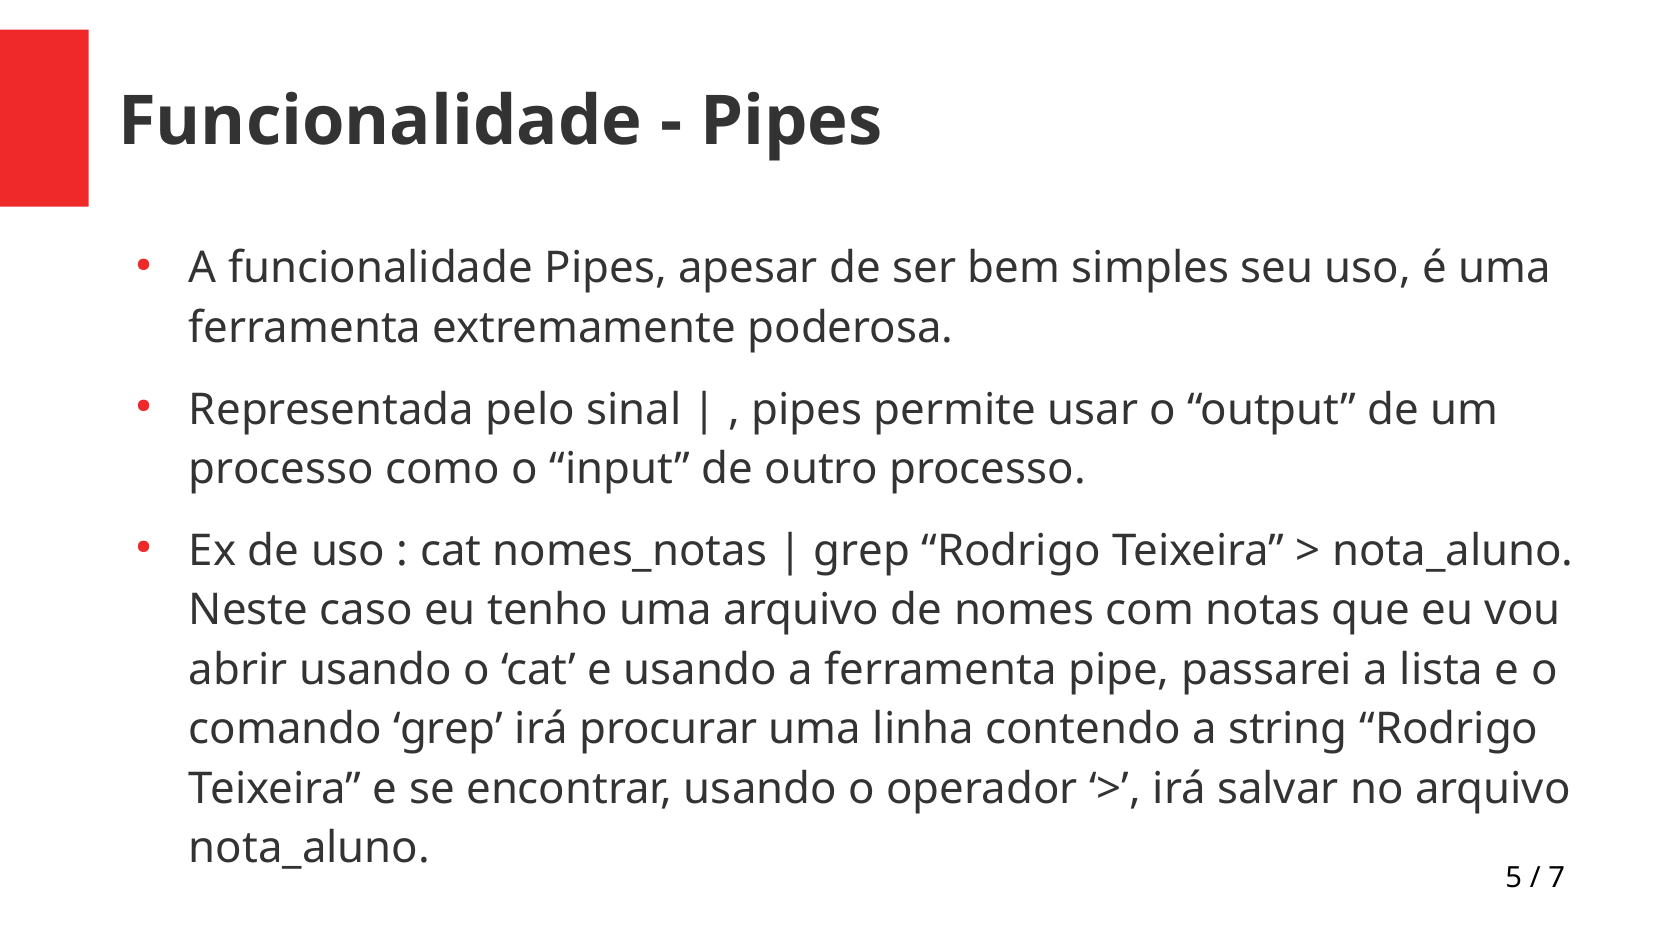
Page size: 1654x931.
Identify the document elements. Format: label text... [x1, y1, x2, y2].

list A funcionalidade Pipes, apesar de ser bem simples seu uso, é uma ferramenta extremamente poderosa. Representada pelo sinal | , pipes permite usar o “output” de um processo como o “input” de outro processo. Ex de uso : cat nomes_notas | grep “Rodrigo Teixeira” > nota_aluno. Neste caso eu tenho uma arquivo de nomes com notas que eu vou abrir usando o ‘cat’ e usando a ferramenta pipe, passarei a lista e o comando ‘grep’ irá procurar uma linha contendo a string “Rodrigo Teixeira” e se encontrar, usando o operador ‘>’, irá salvar no arquivo nota_aluno. [118, 236, 1595, 798]
title Funcionalidade - Pipes [118, 29, 1595, 207]
